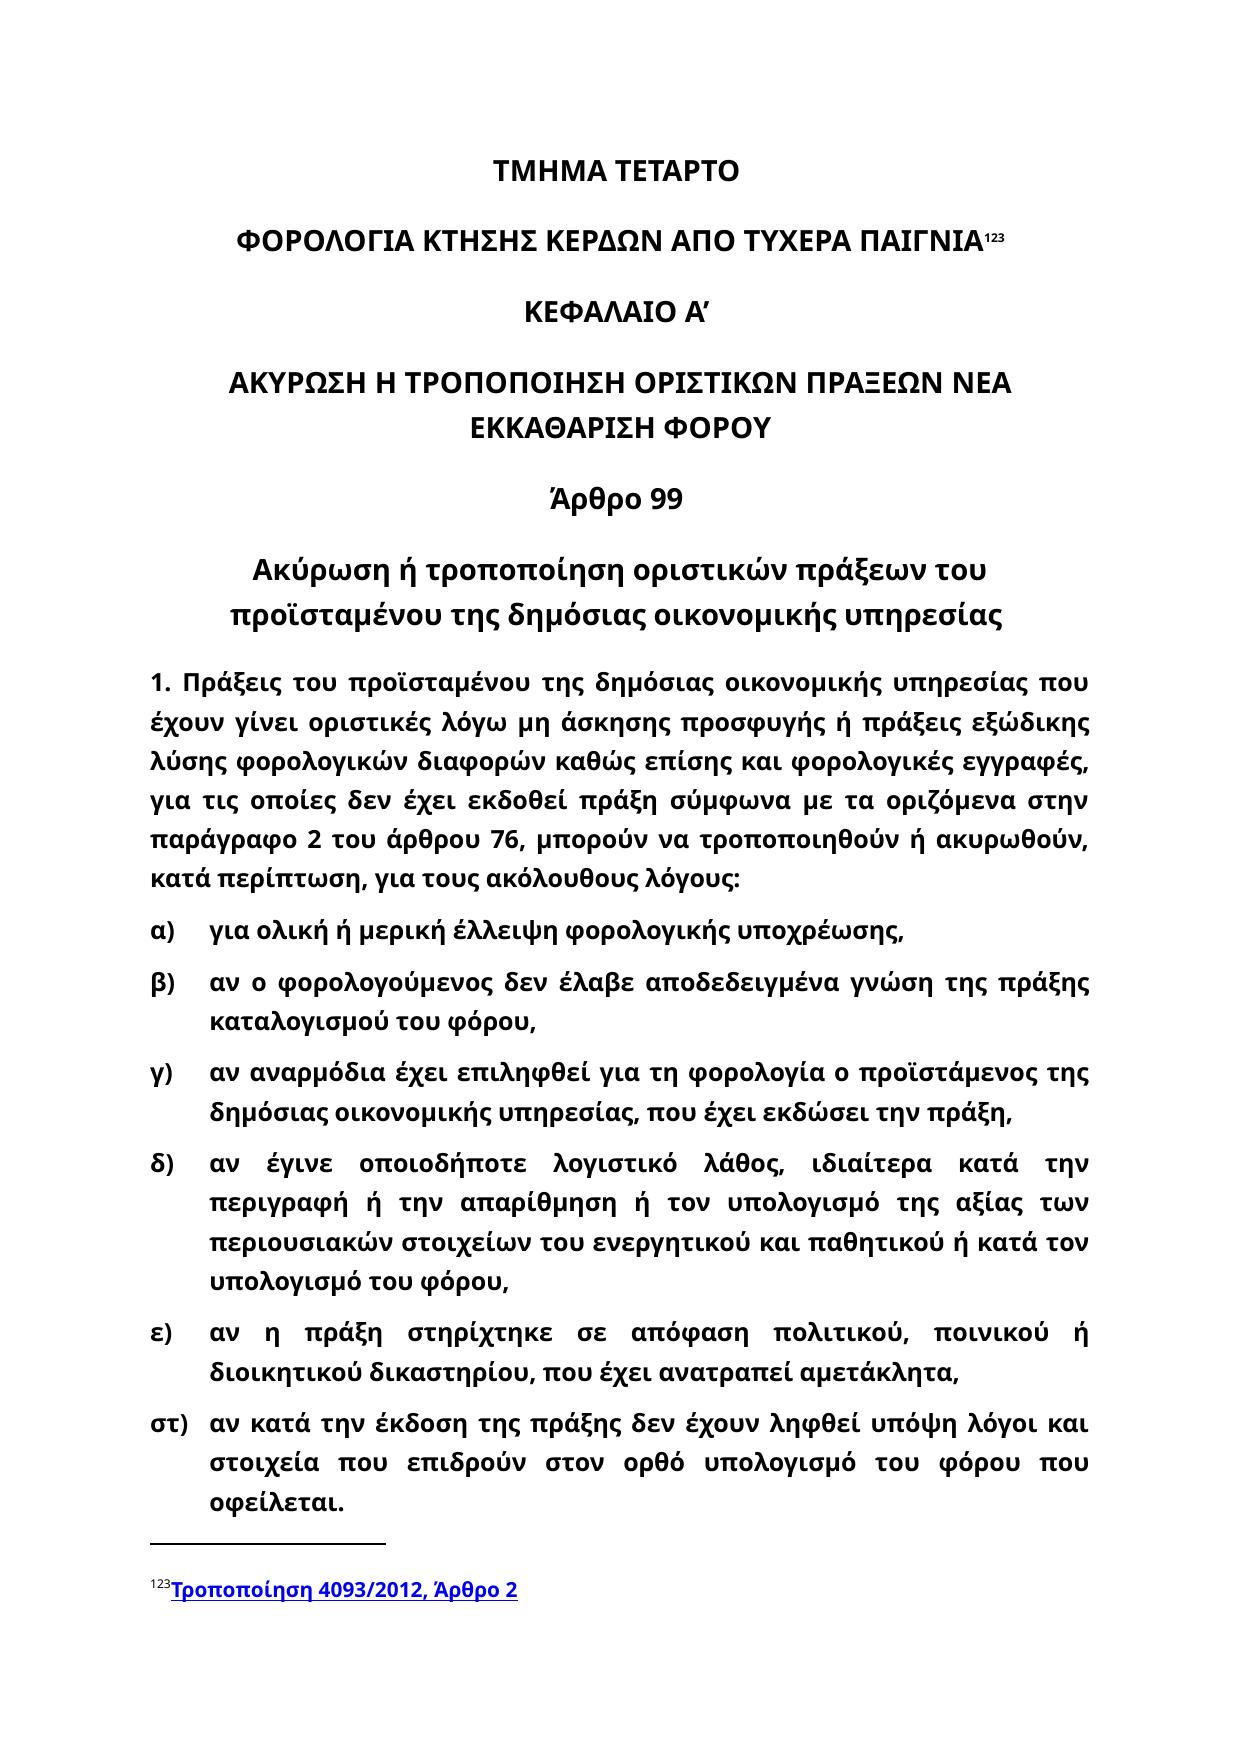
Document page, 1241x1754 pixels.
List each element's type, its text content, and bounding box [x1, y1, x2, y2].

list ε) αν η πράξη στηρίχτηκε σε απόφαση πολιτικού, ποινικού ή διοικητικού δικαστηρίου, που έχει ανατραπεί αμετάκλητα, [150, 1315, 1090, 1388]
list δ) αν έγινε οποιοδήποτε λογιστικό λάθος, ιδιαίτερα κατά την περιγραφή ή την απαρίθμηση ή τον υπολογισμό της αξίας των περιουσιακών στοιχείων του ενεργητικού και παθητικού ή κατά τον υπολογισμό του φόρου, [150, 1146, 1090, 1297]
subtitle ΤΜΗΜΑ ΤΕΤΑΡΤΟ [150, 150, 1090, 190]
list στ) αν κατά την έκδοση της πράξης δεν έχουν ληφθεί υπόψη λόγοι και στοιχεία που επιδρούν στον ορθό υπολογισμό του φόρου που οφείλεται. [150, 1406, 1090, 1518]
subtitle ΦΟΡΟΛΟΓΙΑ ΚΤΗΣΗΣ ΚΕΡΔΩΝ ΑΠΟ ΤΥΧΕΡΑ ΠΑΙΓΝΙΑ [150, 221, 1090, 260]
list γ) αν αναρμόδια έχει επιληφθεί για τη φορολογία ο προϊστάμενος της δημόσιας οικονομικής υπηρεσίας, που έχει εκδώσει την πράξη, [150, 1055, 1090, 1128]
subtitle ΑΚΥΡΩΣΗ Η ΤΡΟΠΟΠΟΙΗΣΗ ΟΡΙΣΤΙΚΩΝ ΠΡΑΞΕΩΝ ΝΕΑ ΕΚΚΑΘΑΡΙΣΗ ΦΟΡΟΥ [150, 362, 1090, 447]
subtitle ΚΕΦΑΛΑΙΟ Α’ [150, 291, 1090, 331]
text 1. Πράξεις του προϊσταμένου της δημόσιας οικονομικής υπηρεσίας που έχουν γίνει οριστικές λόγω μη άσκησης προσφυγής ή πράξεις εξώδικης λύσης φορολογικών διαφορών καθώς επίσης και φορολογικές εγγραφές, για τις οποίες δεν έχει εκδοθεί πράξη σύμφωνα με τα οριζόμενα στην παράγραφο 2 του άρθρου 76, μπορούν να τροποποιηθούν ή ακυρωθούν, κατά περίπτωση, για τους ακόλουθους λόγους: [150, 665, 1090, 895]
list β) αν ο φορολογούμενος δεν έλαβε αποδεδειγμένα γνώση της πράξης καταλογισμού του φόρου, [150, 964, 1090, 1037]
list α) για ολική ή μερική έλλειψη φορολογικής υποχρέωσης, [150, 912, 1090, 947]
text Τροποποίηση 4093/2012, Άρθρο 2 [150, 1576, 1090, 1604]
subtitle Άρθρο 99 [150, 478, 1090, 518]
subtitle Ακύρωση ή τροποποίηση οριστικών πράξεων του προϊσταμένου της δημόσιας οικονομικής υπηρεσίας [150, 549, 1090, 634]
